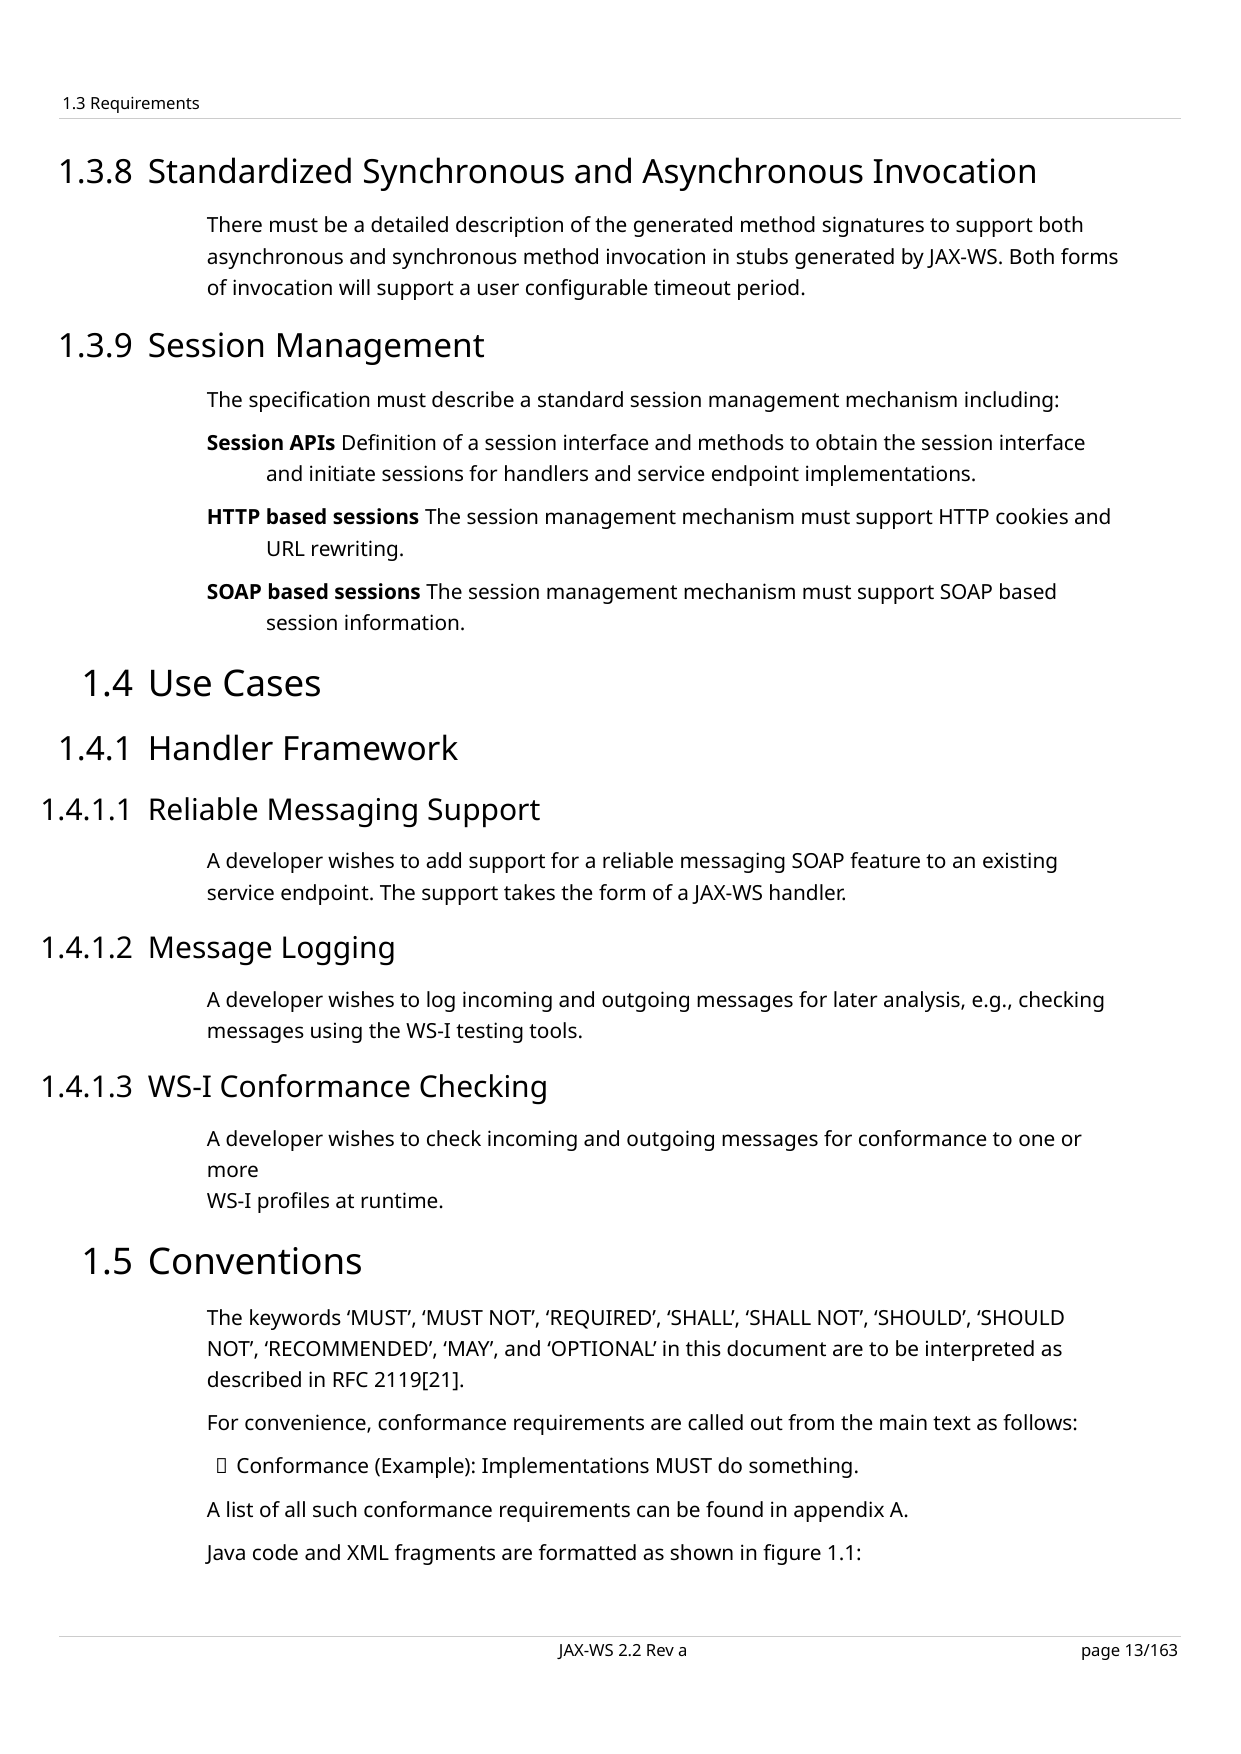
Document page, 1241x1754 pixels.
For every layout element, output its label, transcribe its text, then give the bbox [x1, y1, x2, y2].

subtitle Message Logging [133, 927, 1181, 967]
text A developer wishes to check incoming and outgoing messages for conformance to one or more WS-I profiles at runtime. [207, 1124, 1122, 1215]
text For convenience, conformance requirements are called out from the main text as follows: [207, 1408, 1122, 1437]
subtitle Conventions [133, 1235, 1181, 1285]
subtitle Reliable Messaging Support [133, 788, 1181, 829]
text SOAP based sessions The session management mechanism must support SOAP based session information. [207, 577, 1122, 636]
subtitle WS-I Conformance Checking [133, 1065, 1181, 1106]
text There must be a detailed description of the generated method signatures to support both asynchronous and synchronous method invocation in stubs generated by JAX-WS. Both forms of invocation will support a user configurable timeout period. [207, 211, 1122, 302]
text A list of all such conformance requirements can be found in appendix A. [207, 1495, 1122, 1524]
subtitle Standardized Synchronous and Asynchronous Invocation [133, 147, 1181, 193]
text A developer wishes to add support for a reliable messaging SOAP feature to an existing service endpoint. The support takes the form of a JAX-WS handler. [207, 846, 1122, 906]
text The keywords ‘MUST’, ‘MUST NOT’, ‘REQUIRED’, ‘SHALL’, ‘SHALL NOT’, ‘SHOULD’, ‘SHOULD NOT’, ‘RECOMMENDED’, ‘MAY’, and ‘OPTIONAL’ in this document are to be interpreted as described in RFC 2119[21]. [207, 1303, 1122, 1394]
subtitle Use Cases [133, 657, 1181, 707]
list Conformance (Example): Implementations MUST do something. [221, 1452, 1122, 1480]
text HTTP based sessions The session management mechanism must support HTTP cookies and URL rewriting. [207, 502, 1122, 562]
text Session APIs Definition of a session interface and methods to obtain the session interface and initiate sessions for handlers and service endpoint implementations. [207, 428, 1122, 488]
text Java code and XML fragments are formatted as shown in figure 1.1: [207, 1538, 1122, 1567]
subtitle Session Management [133, 322, 1181, 367]
subtitle Handler Framework [133, 725, 1181, 770]
text A developer wishes to log incoming and outgoing messages for later analysis, e.g., checking messages using the WS-I testing tools. [207, 985, 1122, 1045]
text The specification must describe a standard session management mechanism including: [207, 385, 1122, 414]
